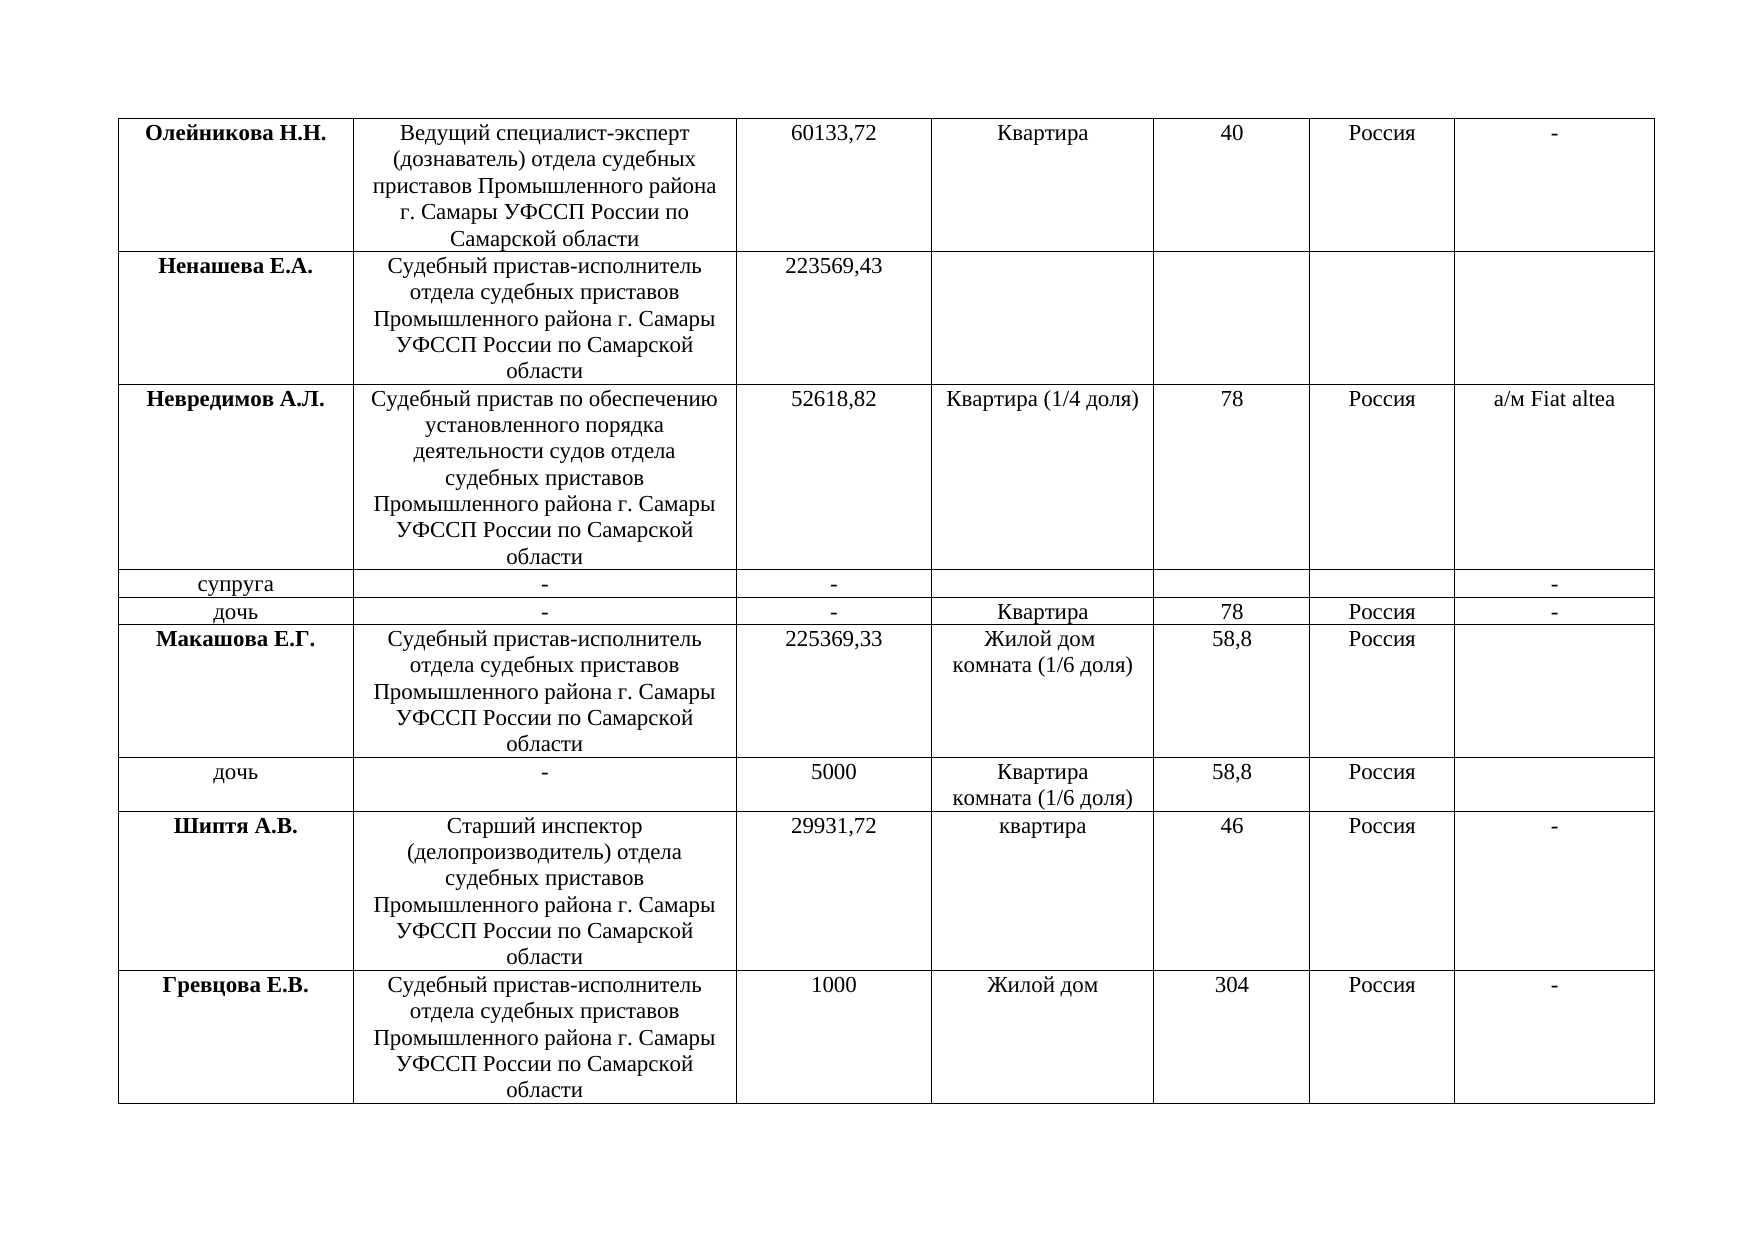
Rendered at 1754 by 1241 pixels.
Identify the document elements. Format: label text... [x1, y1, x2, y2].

table_cell Судебный пристав-исполнитель отдела судебных приставов Промышленного района г. Самары УФССП России по Самарской области [354, 625, 736, 757]
table_cell 29931,72 [737, 812, 931, 970]
table_cell квартира [932, 812, 1153, 970]
table_cell Старший инспектор (делопроизводитель) отдела судебных приставов Промышленного района г. Самары УФССП России по Самарской области [354, 812, 736, 970]
table_cell - [1455, 598, 1654, 624]
table_cell 60133,72 [737, 119, 931, 251]
table_cell Россия [1310, 598, 1454, 624]
table_cell дочь [119, 598, 353, 624]
table_cell Квартира (1/4 доля) [932, 385, 1153, 569]
table_cell Жилой дом [932, 971, 1153, 1103]
table_cell - [1455, 119, 1654, 251]
table_cell Россия [1310, 385, 1454, 569]
table_cell - [354, 598, 736, 624]
table_cell [1455, 252, 1654, 384]
table_cell Россия [1310, 971, 1454, 1103]
table_cell Шиптя А.В. [119, 812, 353, 970]
table_cell - [354, 570, 736, 597]
table_cell 58,8 [1154, 625, 1309, 757]
table_cell супруга [119, 570, 353, 597]
table_cell Квартира комната (1/6 доля) [932, 758, 1153, 811]
table_cell Олейникова Н.Н. [119, 119, 353, 251]
table_cell [932, 570, 1153, 597]
table_cell - [737, 598, 931, 624]
table_cell 40 [1154, 119, 1309, 251]
table_cell Россия [1310, 119, 1454, 251]
table_cell 223569,43 [737, 252, 931, 384]
table_cell Россия [1310, 625, 1454, 757]
table_cell - [1455, 971, 1654, 1103]
table_cell [1455, 625, 1654, 757]
table_cell 58,8 [1154, 758, 1309, 811]
table_cell - [354, 758, 736, 811]
table_cell [1154, 570, 1309, 597]
table_cell 78 [1154, 598, 1309, 624]
table_cell Жилой дом комната (1/6 доля) [932, 625, 1153, 757]
table_cell Судебный пристав-исполнитель отдела судебных приставов Промышленного района г. Самары УФССП России по Самарской области [354, 971, 736, 1103]
table_cell 52618,82 [737, 385, 931, 569]
table_cell Судебный пристав по обеспечению установленного порядка деятельности судов отдела судебных приставов Промышленного района г. Самары УФССП России по Самарской области [354, 385, 736, 569]
table_cell - [737, 570, 931, 597]
table_cell [1310, 252, 1454, 384]
table_cell Квартира [932, 598, 1153, 624]
table_cell [1455, 758, 1654, 811]
table_cell - [1455, 812, 1654, 970]
table_cell а/м Fiat altea [1455, 385, 1654, 569]
table_cell Макашова Е.Г. [119, 625, 353, 757]
table_cell Судебный пристав-исполнитель отдела судебных приставов Промышленного района г. Самары УФССП России по Самарской области [354, 252, 736, 384]
table_cell Россия [1310, 812, 1454, 970]
table_cell Россия [1310, 758, 1454, 811]
table_cell дочь [119, 758, 353, 811]
table_cell Гревцова Е.В. [119, 971, 353, 1103]
table_cell 78 [1154, 385, 1309, 569]
table_cell Ведущий специалист-эксперт (дознаватель) отдела судебных приставов Промышленного района г. Самары УФССП России по Самарской области [354, 119, 736, 251]
table_cell - [1455, 570, 1654, 597]
table_cell 46 [1154, 812, 1309, 970]
table_cell [1310, 570, 1454, 597]
table_cell Невредимов А.Л. [119, 385, 353, 569]
table_cell [932, 252, 1153, 384]
table_cell 1000 [737, 971, 931, 1103]
table_cell 5000 [737, 758, 931, 811]
table_cell 304 [1154, 971, 1309, 1103]
table_cell 225369,33 [737, 625, 931, 757]
table_cell Ненашева Е.А. [119, 252, 353, 384]
table_cell [1154, 252, 1309, 384]
table_cell Квартира [932, 119, 1153, 251]
